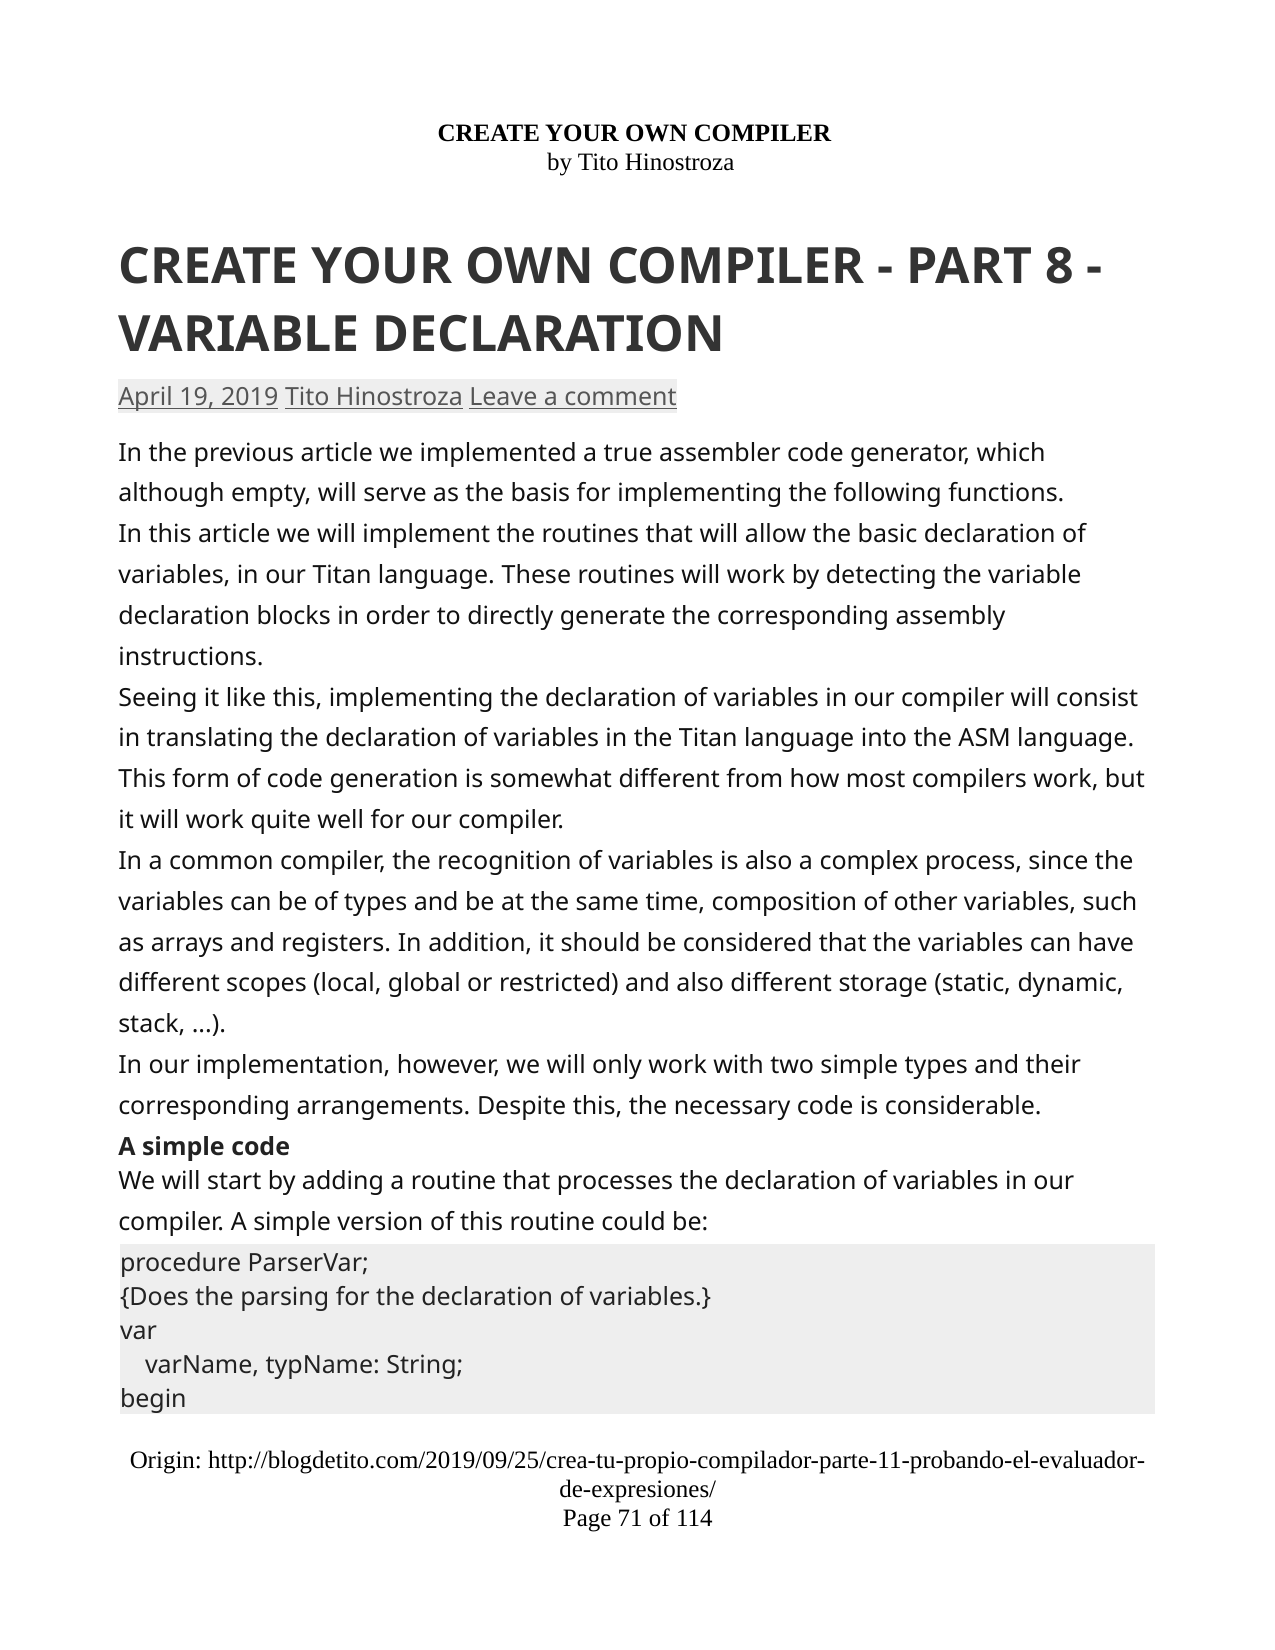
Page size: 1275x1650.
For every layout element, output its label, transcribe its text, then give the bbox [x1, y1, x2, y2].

text In our implementation, however, we will only work with two simple types and their corresponding arrangements. Despite this, the necessary code is considerable. [118, 1047, 1157, 1122]
text var [120, 1312, 1155, 1346]
text We will start by adding a routine that processes the declaration of variables in our compiler. A simple version of this routine could be: [118, 1162, 1157, 1237]
subtitle CREATE YOUR OWN COMPILER - PART 8 - VARIABLE DECLARATION [118, 230, 1157, 366]
text In a common compiler, the recognition of variables is also a complex process, since the variables can be of types and be at the same time, composition of other variables, such as arrays and registers. In addition, it should be considered that the variables can have different scopes (local, global or restricted) and also different storage (static, dynamic, stack, ...). [118, 843, 1157, 1040]
text In the previous article we implemented a true assembler code generator, which although empty, will serve as the basis for implementing the following functions. [118, 434, 1157, 509]
text This form of code generation is somewhat different from how most compilers work, but it will work quite well for our compiler. [118, 761, 1157, 836]
text procedure ParserVar; [120, 1244, 1155, 1278]
text Seeing it like this, implementing the declaration of variables in our compiler will consist in translating the declaration of variables in the Titan language into the ASM language. [118, 679, 1157, 754]
text April 19, 2019 Tito Hinostroza Leave a comment [118, 379, 1157, 413]
text begin [120, 1380, 1155, 1414]
subtitle A simple code [118, 1128, 1157, 1162]
text In this article we will implement the routines that will allow the basic declaration of variables, in our Titan language. These routines will work by detecting the variable declaration blocks in order to directly generate the corresponding assembly instructions. [118, 516, 1157, 672]
text {Does the parsing for the declaration of variables.} [120, 1278, 1155, 1312]
text varName, typName: String; [120, 1346, 1155, 1380]
